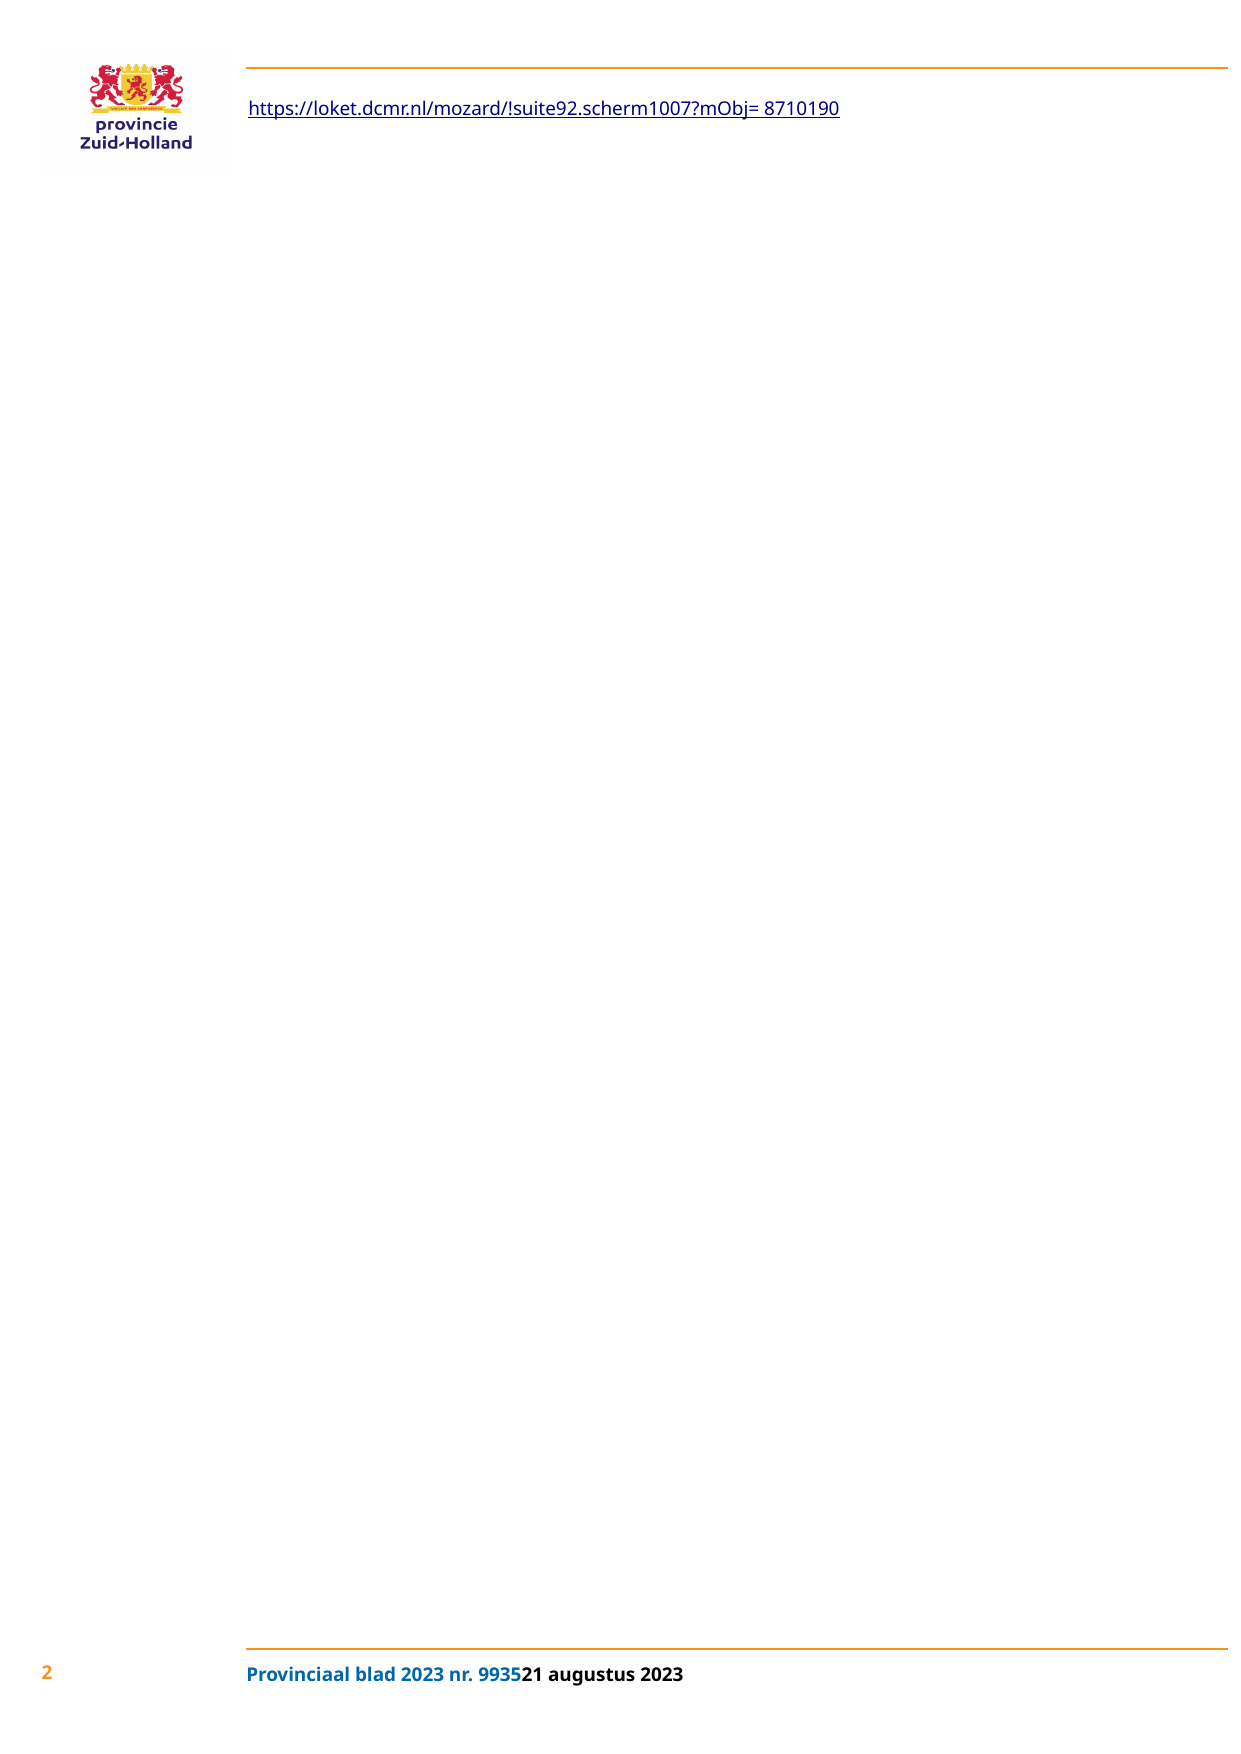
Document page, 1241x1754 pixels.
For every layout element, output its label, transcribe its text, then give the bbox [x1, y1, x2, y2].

picture [41, 47, 231, 172]
text https://loket.dcmr.nl/mozard/!suite92.scherm1007?mObj= 8710190 [248, 95, 1152, 121]
